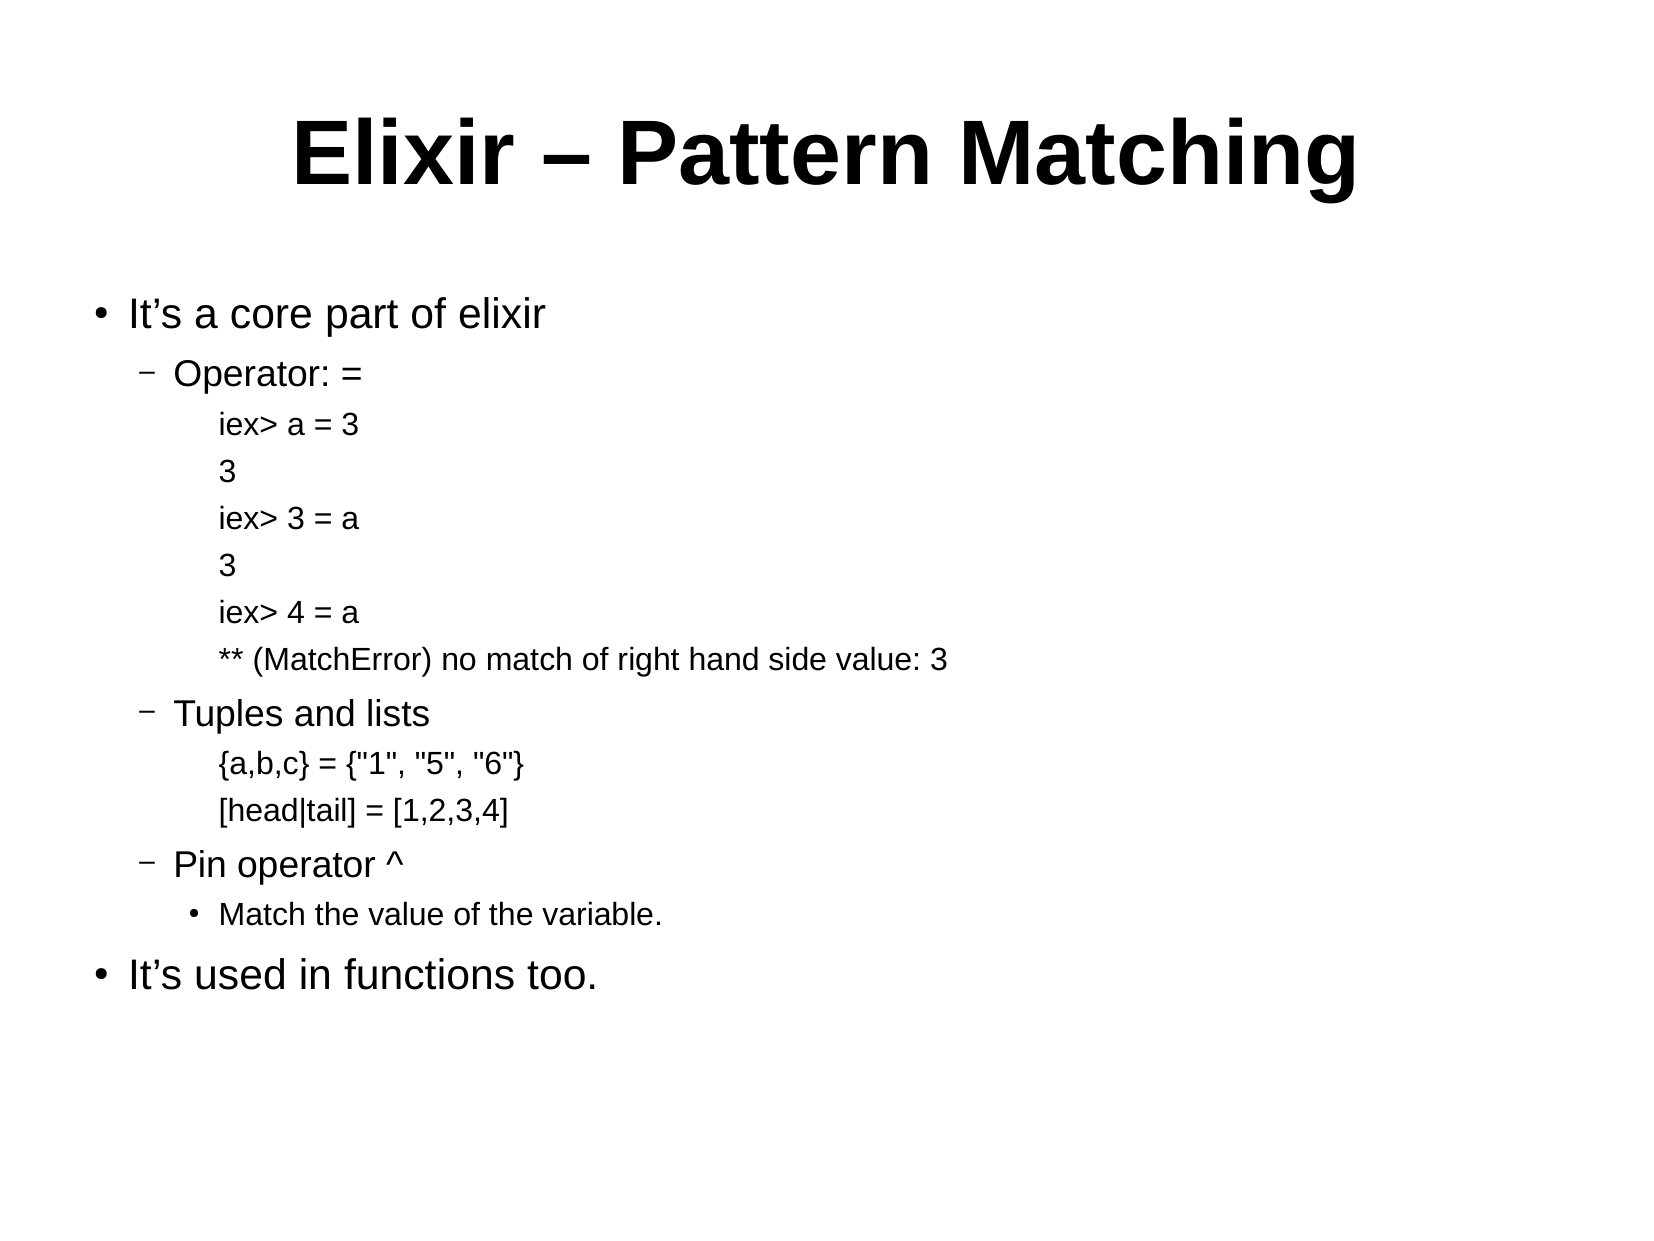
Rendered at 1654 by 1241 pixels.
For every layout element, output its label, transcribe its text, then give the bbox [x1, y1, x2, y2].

list It’s a core part of elixir Operator: = iex> a = 3 3 iex> 3 = a 3 iex> 4 = a ** (MatchError) no match of right hand side value: 3 Tuples and lists {a,b,c} = {"1", "5", "6"} [head|tail] = [1,2,3,4] Pin operator ^ Match the value of the variable. It’s used in functions too. [82, 290, 1571, 1010]
title Elixir – Pattern Matching [82, 49, 1571, 257]
